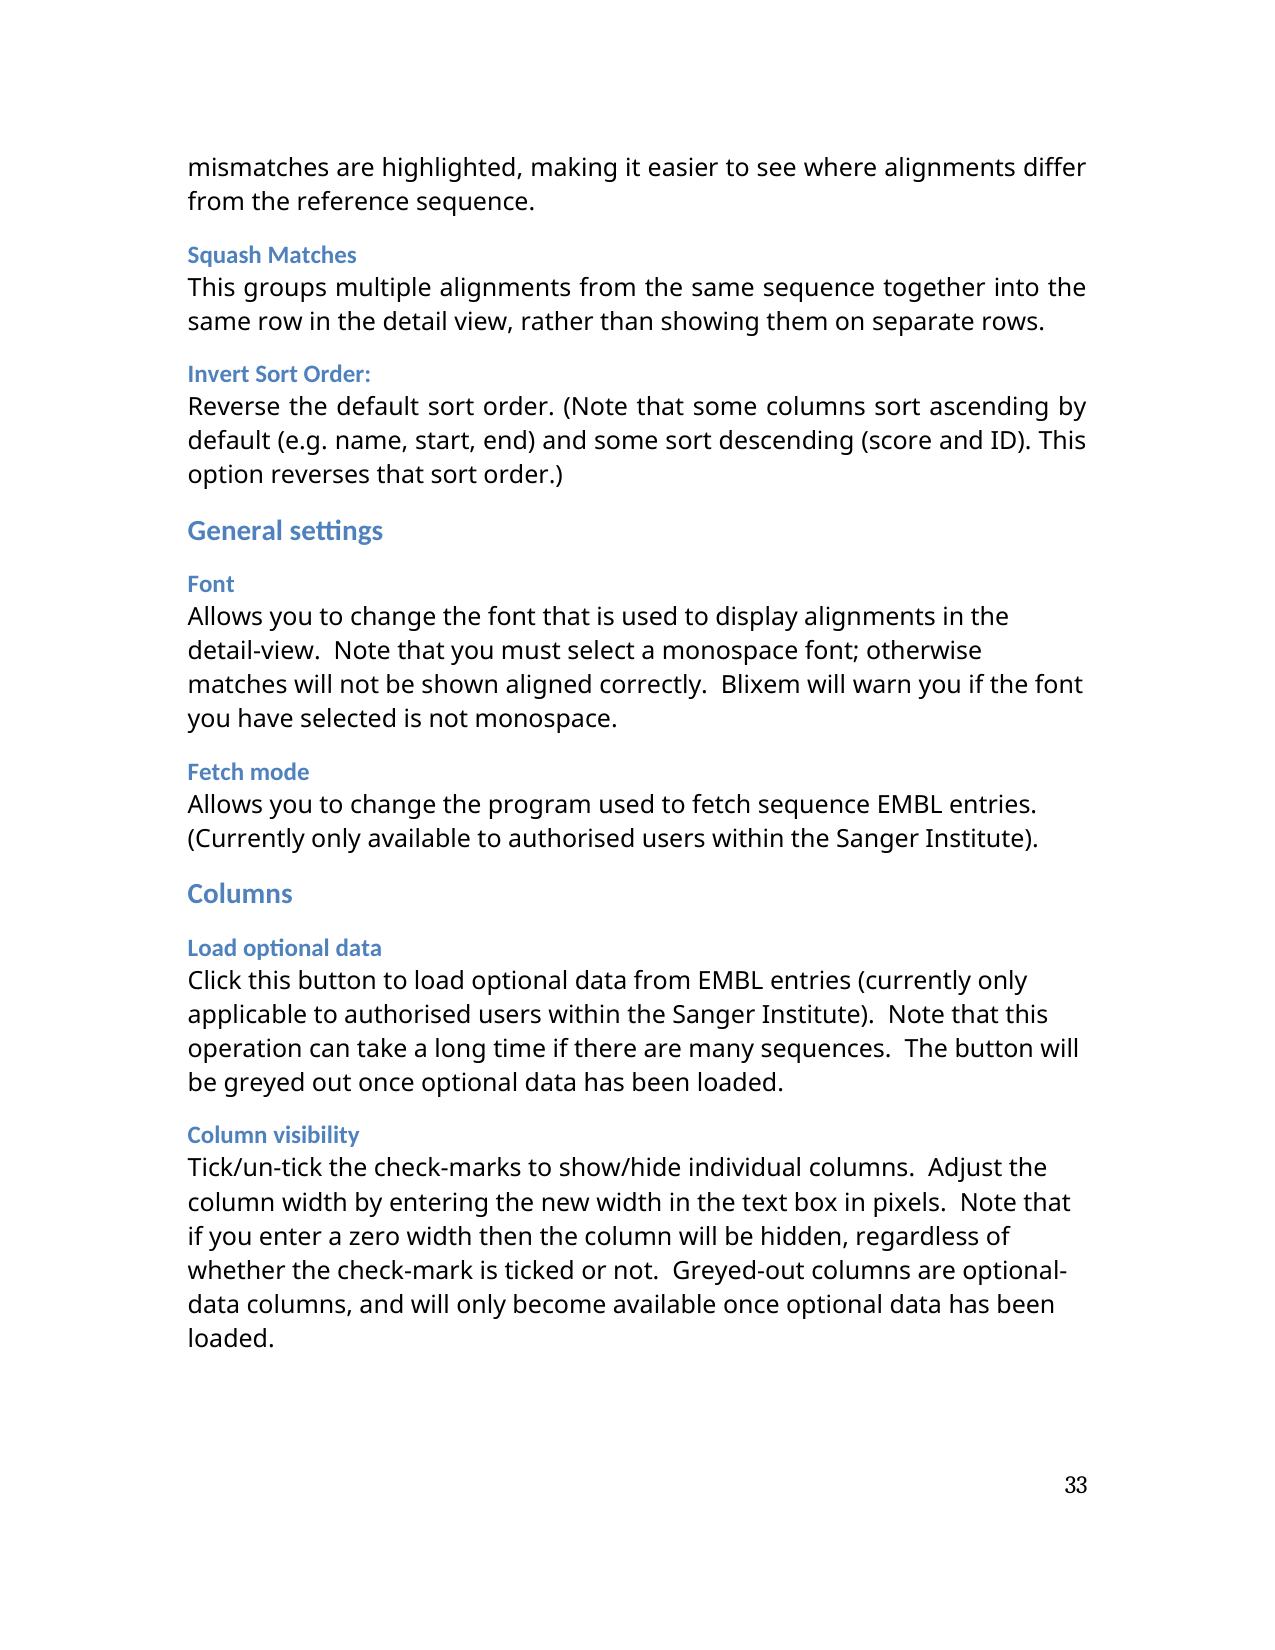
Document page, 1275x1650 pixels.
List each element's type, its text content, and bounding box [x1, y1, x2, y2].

subtitle Load optional data [187, 932, 1087, 962]
subtitle General settings [187, 512, 1087, 548]
text mismatches are highlighted, making it easier to see where alignments differ from the reference sequence. [187, 150, 1087, 218]
subtitle Font [187, 568, 1087, 599]
text Allows you to change the font that is used to display alignments in the detail-view. Note that you must select a monospace font; otherwise matches will not be shown aligned correctly. Blixem will warn you if the font you have selected is not monospace. [187, 599, 1087, 735]
subtitle Squash Matches [187, 239, 1087, 269]
subtitle Column visibility [187, 1119, 1087, 1150]
text Allows you to change the program used to fetch sequence EMBL entries. (Currently only available to authorised users within the Sanger Institute). [187, 787, 1087, 855]
text Tick/un-tick the check-marks to show/hide individual columns. Adjust the column width by entering the new width in the text box in pixels. Note that if you enter a zero width then the column will be hidden, regardless of whether the check-mark is ticked or not. Greyed-out columns are optional-data columns, and will only become available once optional data has been loaded. [187, 1150, 1087, 1354]
text Reverse the default sort order. (Note that some columns sort ascending by default (e.g. name, start, end) and some sort descending (score and ID). This option reverses that sort order.) [187, 389, 1087, 491]
text This groups multiple alignments from the same sequence together into the same row in the detail view, rather than showing them on separate rows. [187, 269, 1087, 338]
subtitle Columns [187, 876, 1087, 911]
text Click this button to load optional data from EMBL entries (currently only applicable to authorised users within the Sanger Institute). Note that this operation can take a long time if there are many sequences. The button will be greyed out once optional data has been loaded. [187, 962, 1087, 1099]
subtitle Invert Sort Order: [187, 358, 1087, 389]
subtitle Fetch mode [187, 756, 1087, 787]
